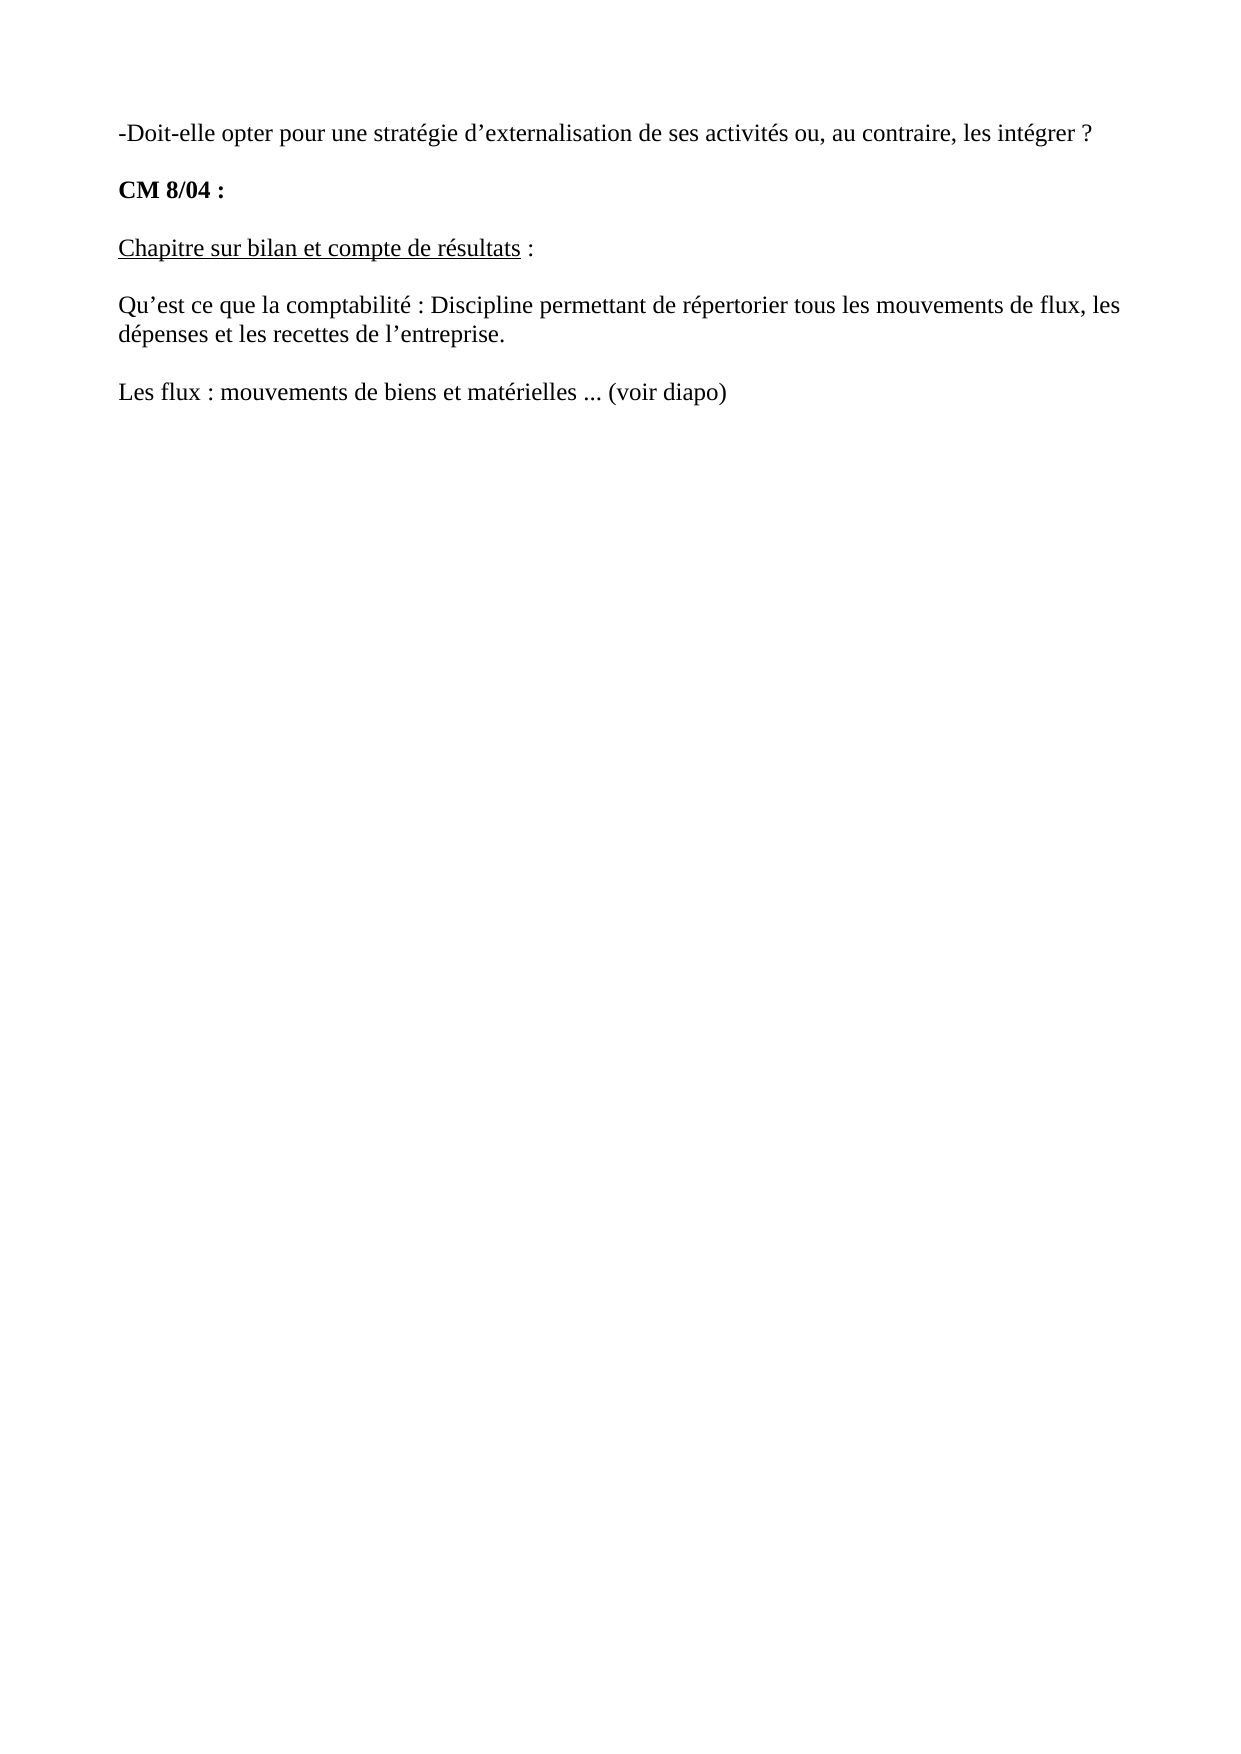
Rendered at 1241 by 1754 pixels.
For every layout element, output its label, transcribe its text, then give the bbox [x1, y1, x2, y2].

text Les flux : mouvements de biens et matérielles ... (voir diapo) [118, 377, 1122, 406]
text Chapitre sur bilan et compte de résultats : [118, 233, 1122, 262]
text -Doit-elle opter pour une stratégie d’externalisation de ses activités ou, au contraire, les intégrer ? [118, 118, 1122, 147]
text Qu’est ce que la comptabilité : Discipline permettant de répertorier tous les mouvements de flux, les dépenses et les recettes de l’entreprise. [118, 291, 1122, 348]
text CM 8/04 : [118, 176, 1122, 204]
